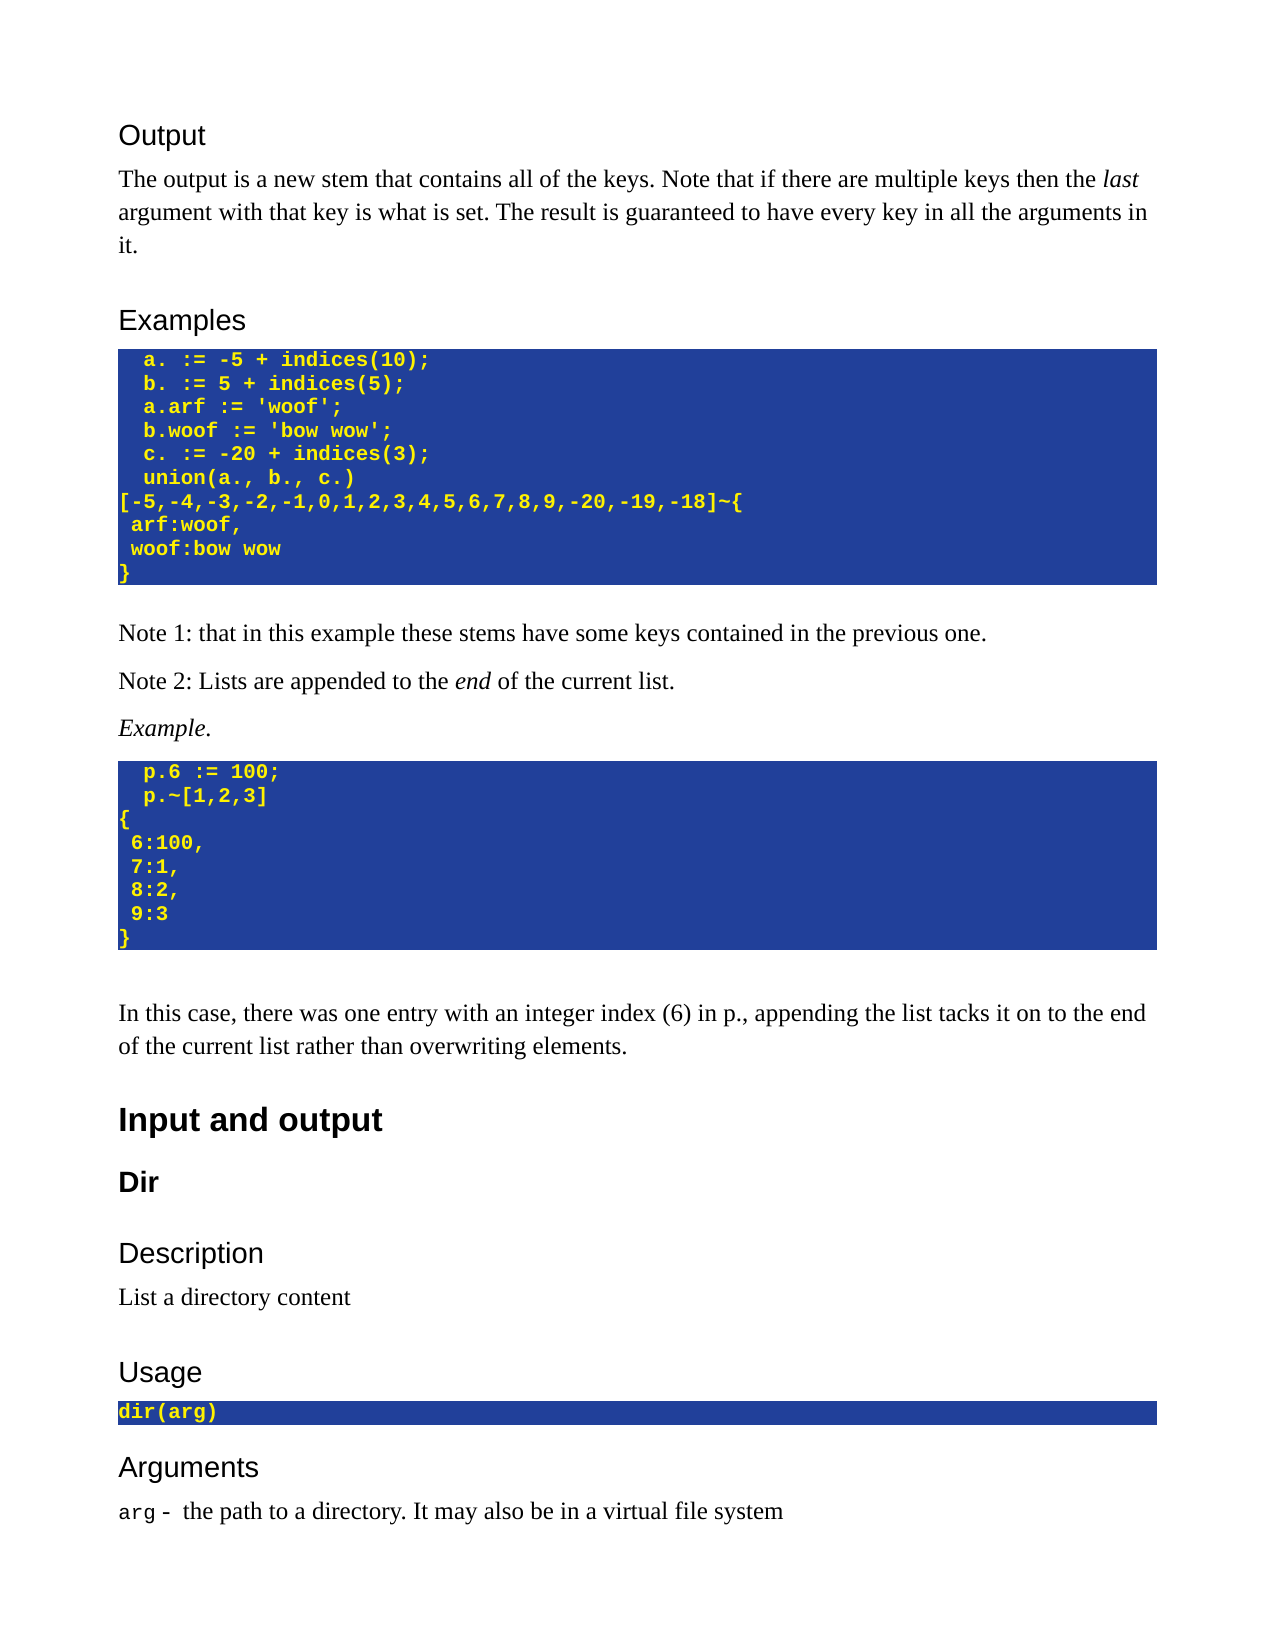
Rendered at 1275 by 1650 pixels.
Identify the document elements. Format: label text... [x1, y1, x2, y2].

text a. := -5 + indices(10); [118, 349, 1157, 372]
subtitle Usage [118, 1355, 1157, 1388]
text b. := 5 + indices(5); [118, 372, 1157, 396]
subtitle Arguments [118, 1450, 1157, 1483]
text Note 1: that in this example these stems have some keys contained in the previous one. [118, 585, 1157, 647]
text p.6 := 100; [118, 761, 1157, 785]
subtitle Description [118, 1236, 1157, 1270]
text 8:2, [118, 879, 1157, 903]
text The output is a new stem that contains all of the keys. Note that if there are multiple keys then the last argument with that key is what is set. The result is guaranteed to have every key in all the arguments in it. [118, 164, 1157, 259]
text 7:1, [118, 856, 1157, 879]
text b.woof := 'bow wow'; [118, 420, 1157, 443]
text Note 2: Lists are appended to the end of the current list. [118, 666, 1157, 695]
subtitle Output [118, 118, 1157, 152]
text } [118, 562, 1157, 585]
text p.~[1,2,3] [118, 785, 1157, 808]
text a.arf := 'woof'; [118, 396, 1157, 420]
text arf:woof, [118, 514, 1157, 538]
text woof:bow wow [118, 538, 1157, 562]
text In this case, there was one entry with an integer index (6) in p., appending the list tacks it on to the end of the current list rather than overwriting elements. [118, 998, 1157, 1060]
subtitle Input and output [118, 1099, 1157, 1138]
text Example. [118, 713, 1157, 742]
subtitle Dir [118, 1165, 1157, 1199]
text List a directory content [118, 1282, 1157, 1311]
text arg - the path to a directory. It may also be in a virtual file system [118, 1496, 1157, 1525]
text union(a., b., c.) [118, 467, 1157, 491]
subtitle Examples [118, 303, 1157, 336]
text 6:100, [118, 832, 1157, 856]
text } [118, 927, 1157, 950]
text dir(arg) [118, 1401, 1157, 1425]
text c. := -20 + indices(3); [118, 443, 1157, 467]
text { [118, 808, 1157, 832]
text [-5,-4,-3,-2,-1,0,1,2,3,4,5,6,7,8,9,-20,-19,-18]~{ [118, 491, 1157, 514]
text 9:3 [118, 903, 1157, 927]
